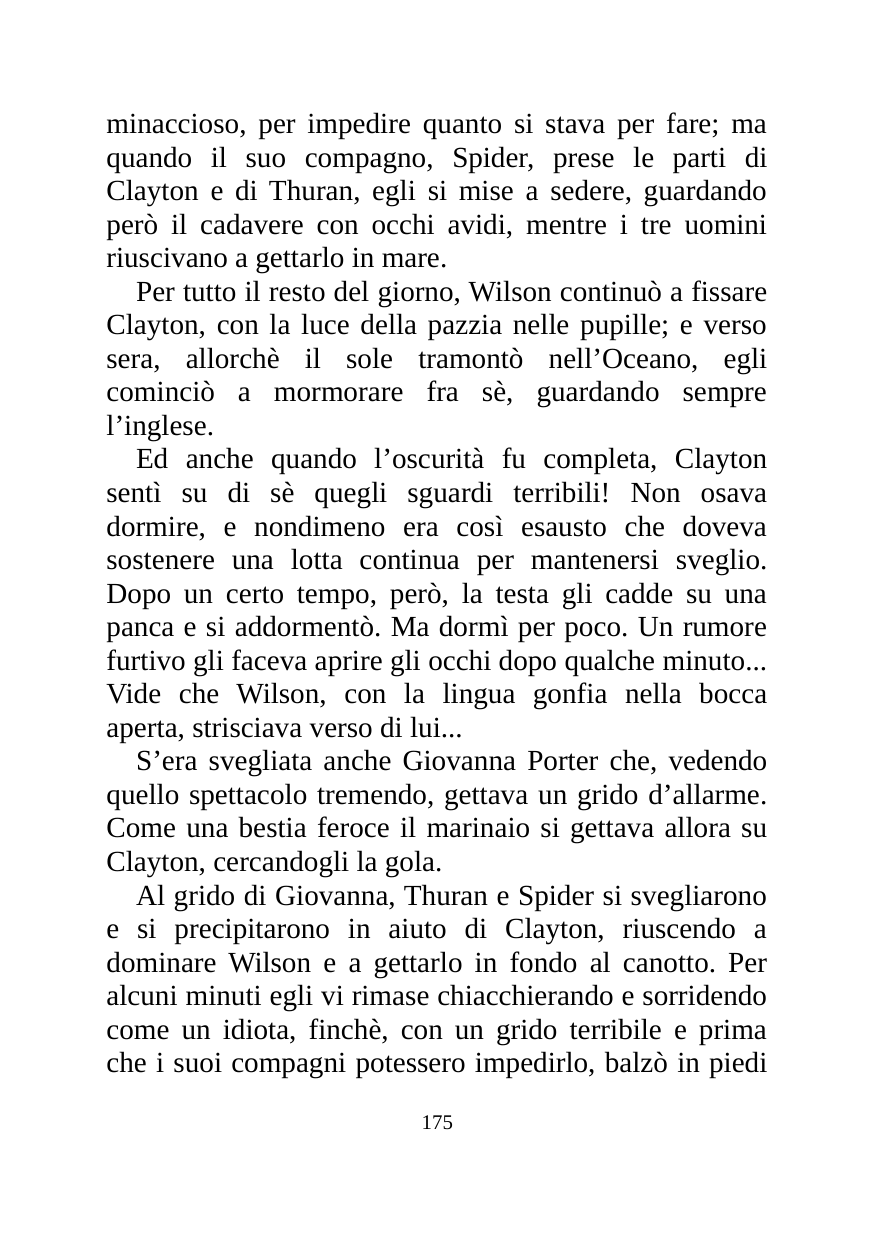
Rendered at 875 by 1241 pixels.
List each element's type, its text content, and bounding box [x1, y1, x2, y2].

text Al grido di Giovanna, Thuran e Spider si svegliarono e si precipitarono in aiuto di Clayton, riuscendo a dominare Wilson e a gettarlo in fondo al canotto. Per alcuni minuti egli vi rimase chiacchierando e sorridendo come un idiota, finchè, con un grido terribile e prima che i suoi compagni potessero impedirlo, balzò in piedi [106, 878, 768, 1079]
text Per tutto il resto del giorno, Wilson continuò a fissare Clayton, con la luce della pazzia nelle pupille; e verso sera, allorchè il sole tramontò nell’Oceano, egli cominciò a mormorare fra sè, guardando sempre l’inglese. [106, 274, 768, 442]
text S’era svegliata anche Giovanna Porter che, vedendo quello spettacolo tremendo, gettava un grido d’allarme. Come una bestia feroce il marinaio si gettava allora su Clayton, cercandogli la gola. [106, 743, 768, 878]
text minaccioso, per impedire quanto si stava per fare; ma quando il suo compagno, Spider, prese le parti di Clayton e di Thuran, egli si mise a sedere, guardando però il cadavere con occhi avidi, mentre i tre uomini riuscivano a gettarlo in mare. [106, 106, 768, 274]
text Ed anche quando l’oscurità fu completa, Clayton sentì su di sè quegli sguardi terribili! Non osava dormire, e nondimeno era così esausto che doveva sostenere una lotta continua per mantenersi sveglio. Dopo un certo tempo, però, la testa gli cadde su una panca e si addormentò. Ma dormì per poco. Un rumore furtivo gli faceva aprire gli occhi dopo qualche minuto... Vide che Wilson, con la lingua gonfia nella bocca aperta, strisciava verso di lui... [106, 442, 768, 743]
